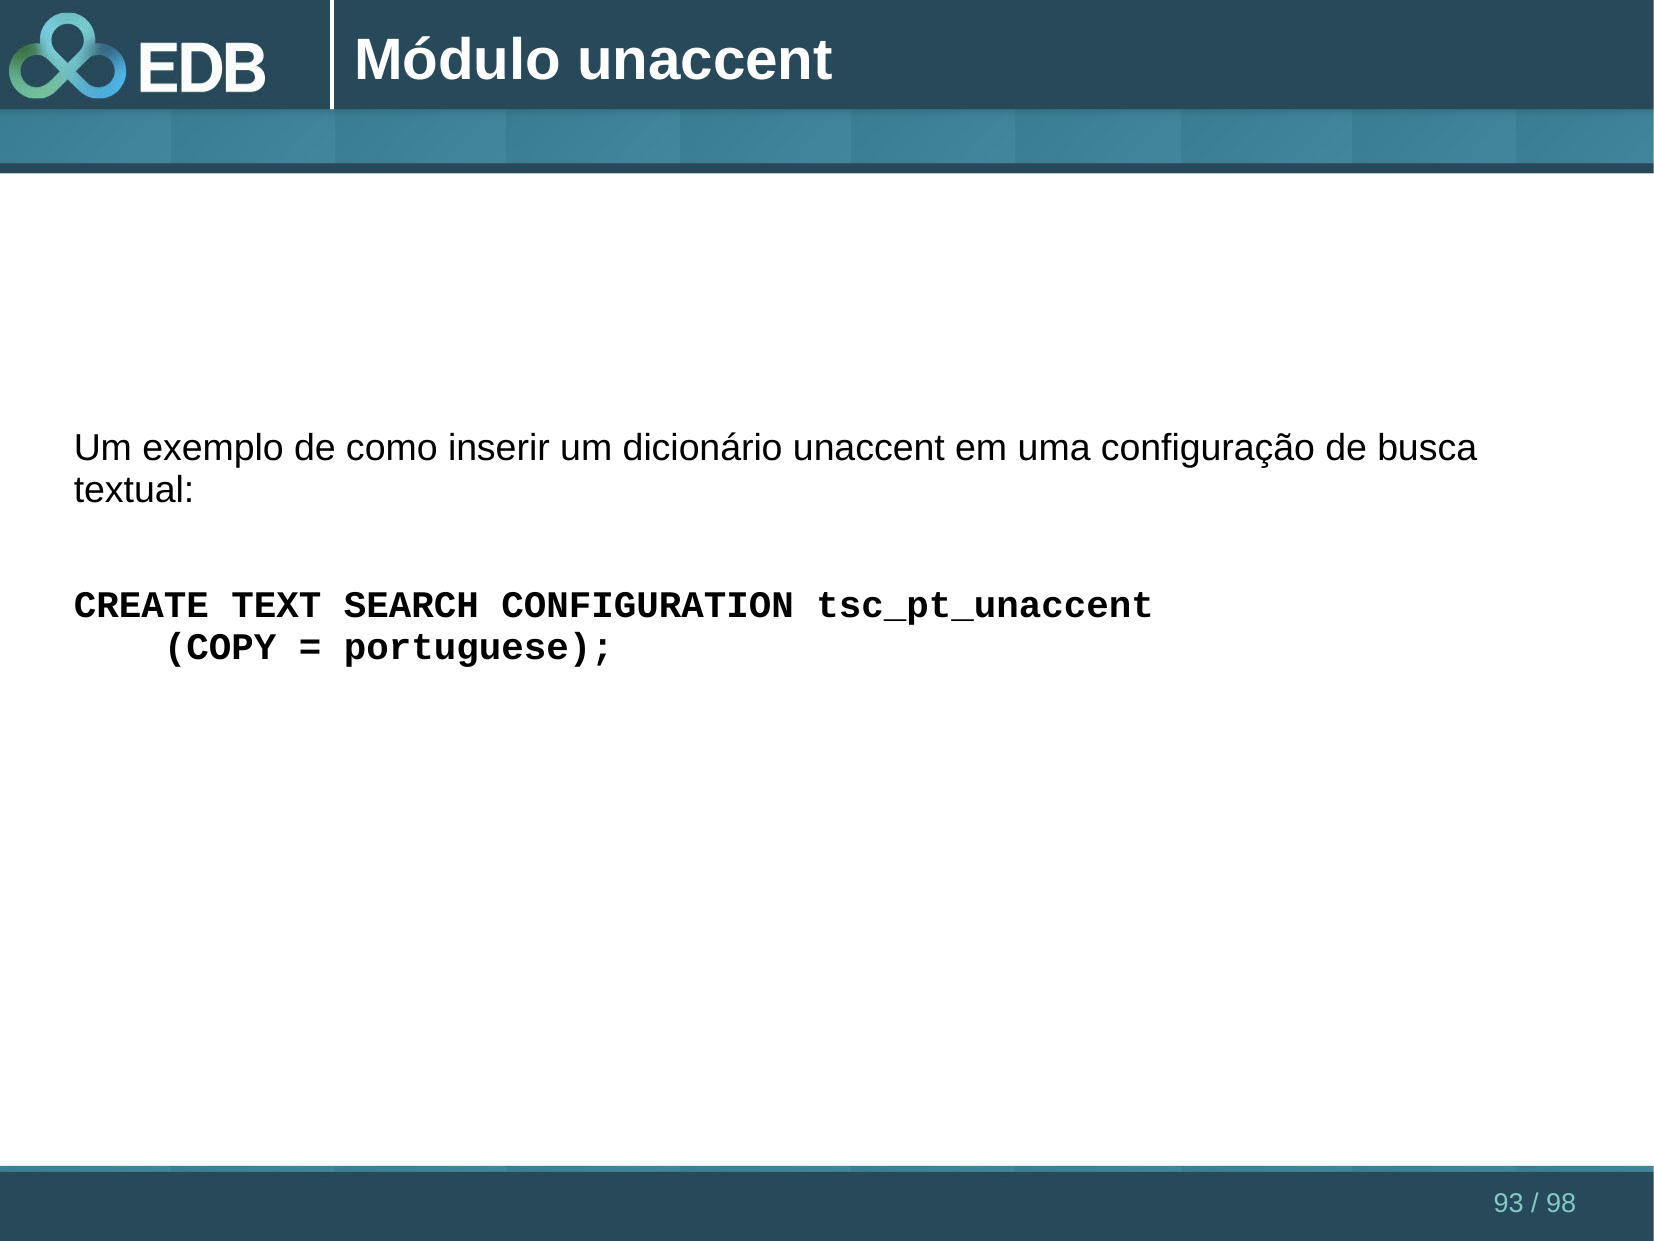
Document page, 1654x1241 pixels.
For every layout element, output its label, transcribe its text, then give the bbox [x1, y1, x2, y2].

text_box CREATE TEXT SEARCH CONFIGURATION tsc_pt_unaccent (COPY = portuguese); [59, 578, 1625, 679]
text_box Um exemplo de como inserir um dicionário unaccent em uma configuração de busca textual: [59, 419, 1561, 519]
picture [0, 0, 1654, 1241]
title Módulo unaccent [354, 26, 1595, 92]
